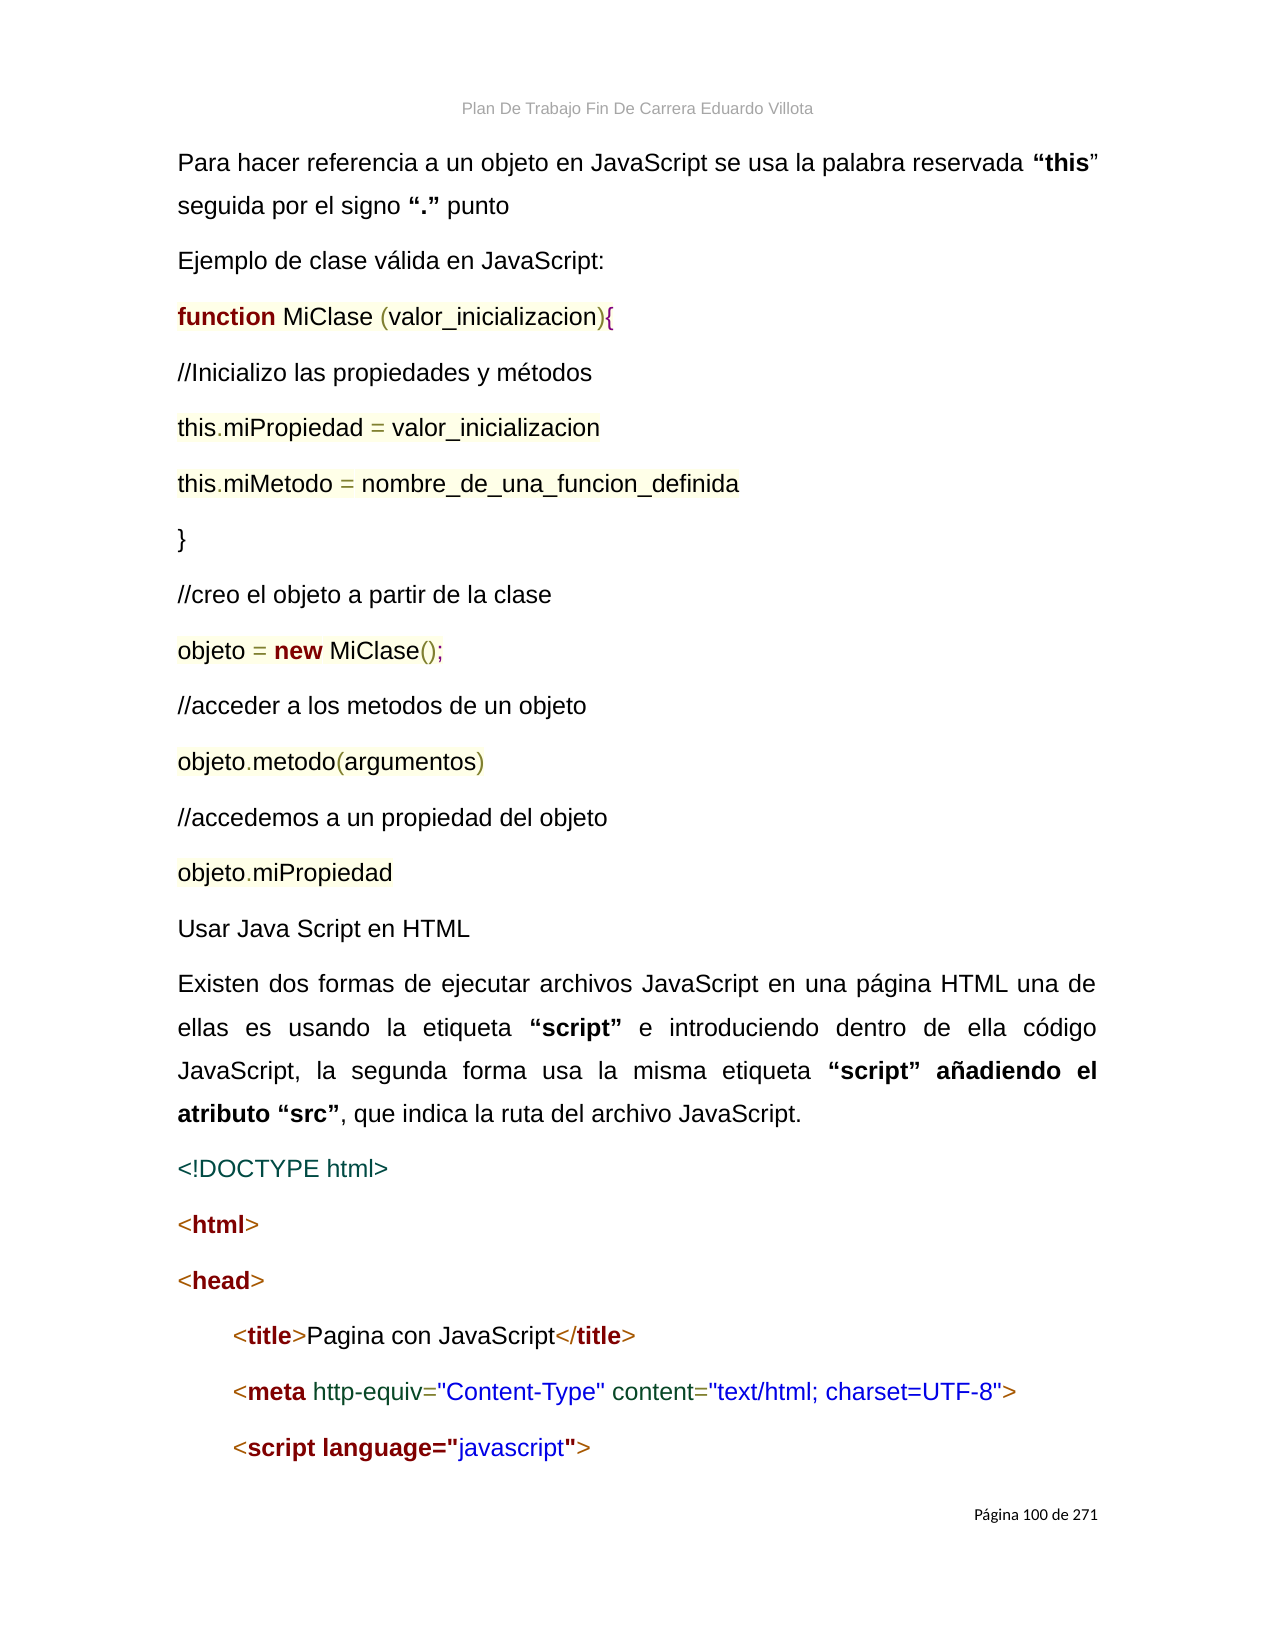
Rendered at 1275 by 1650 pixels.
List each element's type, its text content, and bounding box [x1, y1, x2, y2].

text <head> [177, 1266, 1098, 1294]
text objeto.miPropiedad [177, 858, 1098, 887]
text Usar Java Script en HTML [177, 914, 1098, 943]
text objeto.metodo(argumentos) [177, 747, 1098, 776]
text //accedemos a un propiedad del objeto [177, 803, 1098, 831]
text //acceder a los metodos de un objeto [177, 691, 1098, 720]
text Existen dos formas de ejecutar archivos JavaScript en una página HTML una de ellas es usando la etiqueta “script” e introduciendo dentro de ella código JavaScript, la segunda forma usa la misma etiqueta “script” añadiendo el atributo “src”, que indica la ruta del archivo JavaScript. [177, 969, 1098, 1128]
text function MiClase (valor_inicializacion){ [177, 302, 1098, 331]
text Para hacer referencia a un objeto en JavaScript se usa la palabra reservada “this” seguida por el signo “.” punto [177, 148, 1098, 219]
text <meta http-equiv="Content-Type" content="text/html; charset=UTF-8"> [177, 1377, 1098, 1406]
text Ejemplo de clase válida en JavaScript: [177, 246, 1098, 275]
text } [177, 524, 1098, 553]
text //Inicializo las propiedades y métodos [177, 358, 1098, 386]
text <script language="javascript"> [177, 1433, 1098, 1461]
text this.miMetodo = nombre_de_una_funcion_definida [177, 469, 1098, 498]
text this.miPropiedad = valor_inicializacion [177, 413, 1098, 442]
text objeto = new MiClase(); [177, 636, 1098, 664]
text <html> [177, 1210, 1098, 1239]
text <title>Pagina con JavaScript</title> [177, 1321, 1098, 1350]
text <!DOCTYPE html> [177, 1154, 1098, 1183]
text //creo el objeto a partir de la clase [177, 580, 1098, 609]
